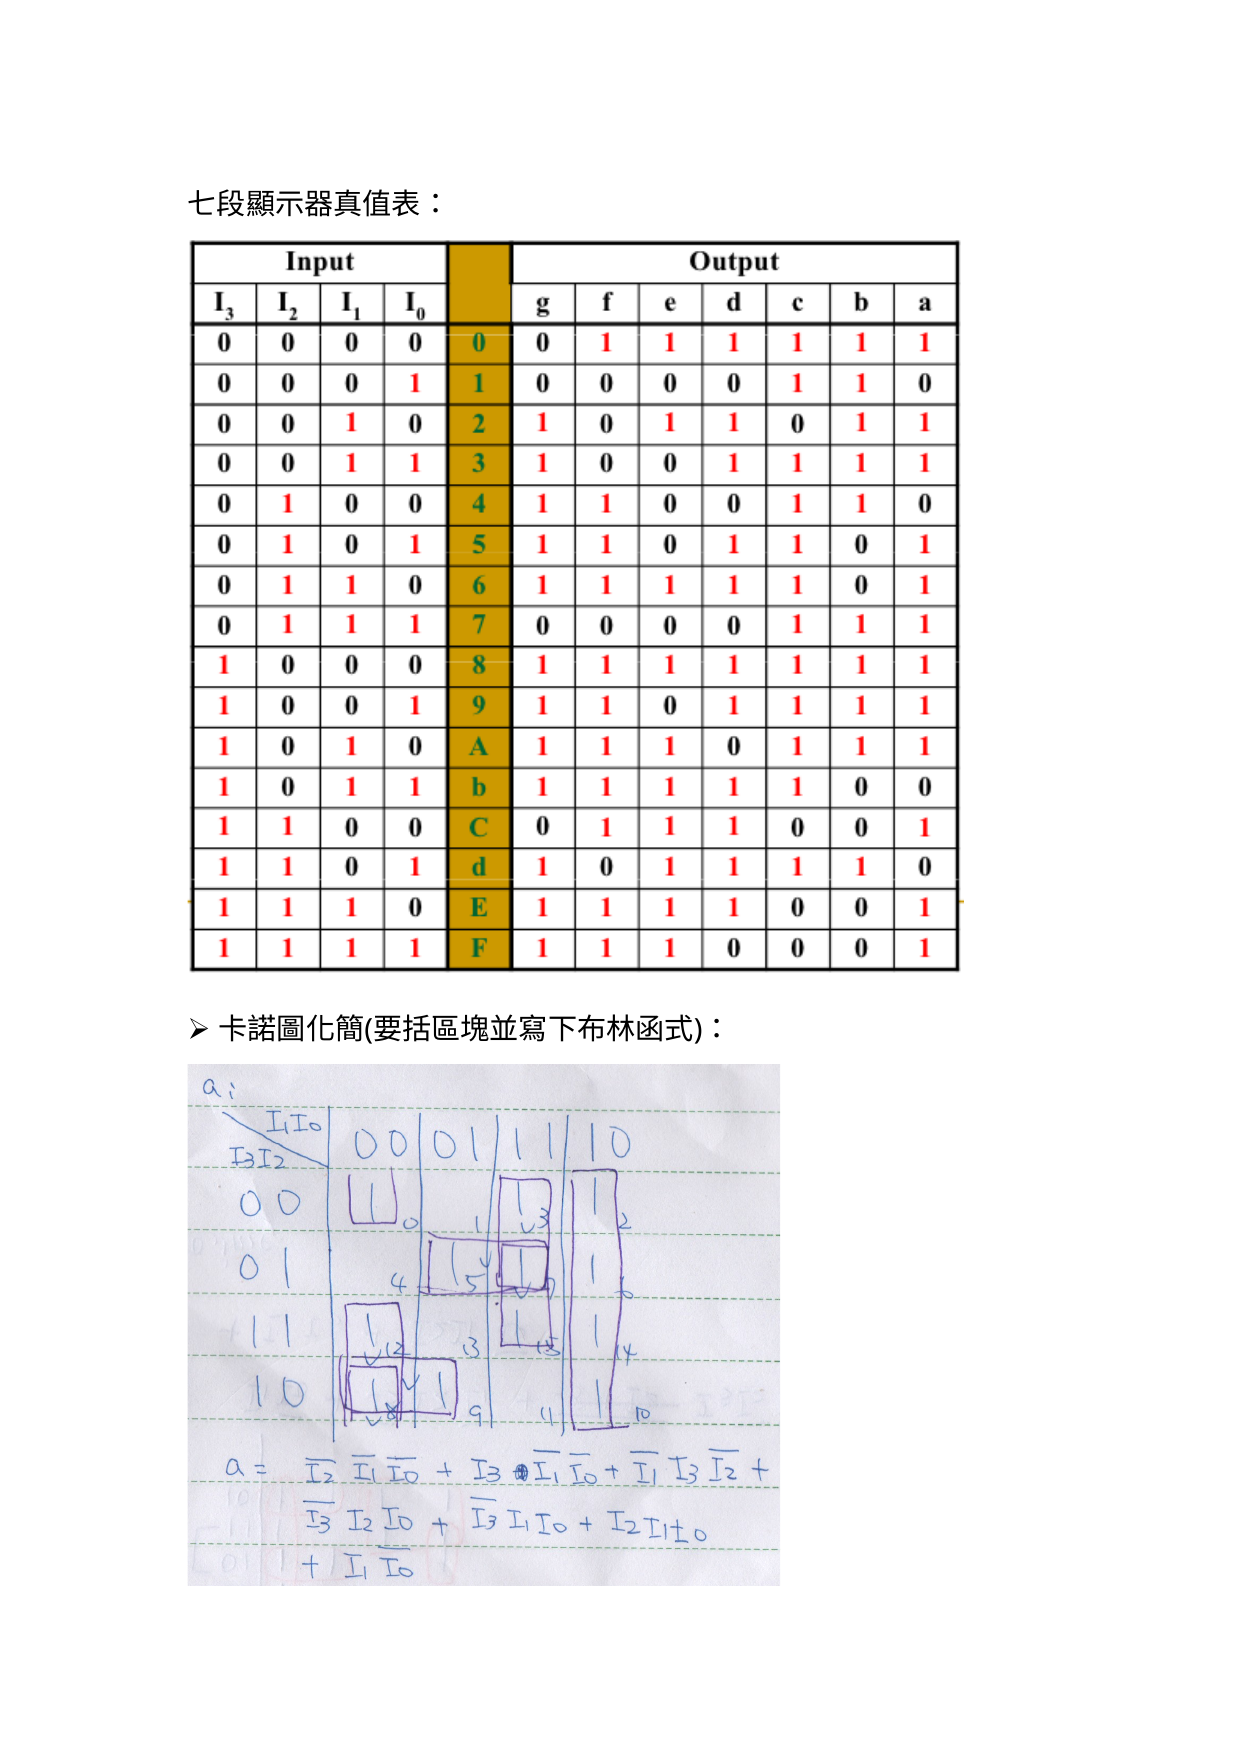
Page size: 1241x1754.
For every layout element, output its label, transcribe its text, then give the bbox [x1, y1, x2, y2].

text  卡諾圖化簡(要括區塊並寫下布林函式)： [187, 1009, 1053, 1052]
text 七段顯示器真值表： [187, 164, 1053, 239]
picture [187, 239, 964, 976]
picture [187, 1064, 780, 1586]
